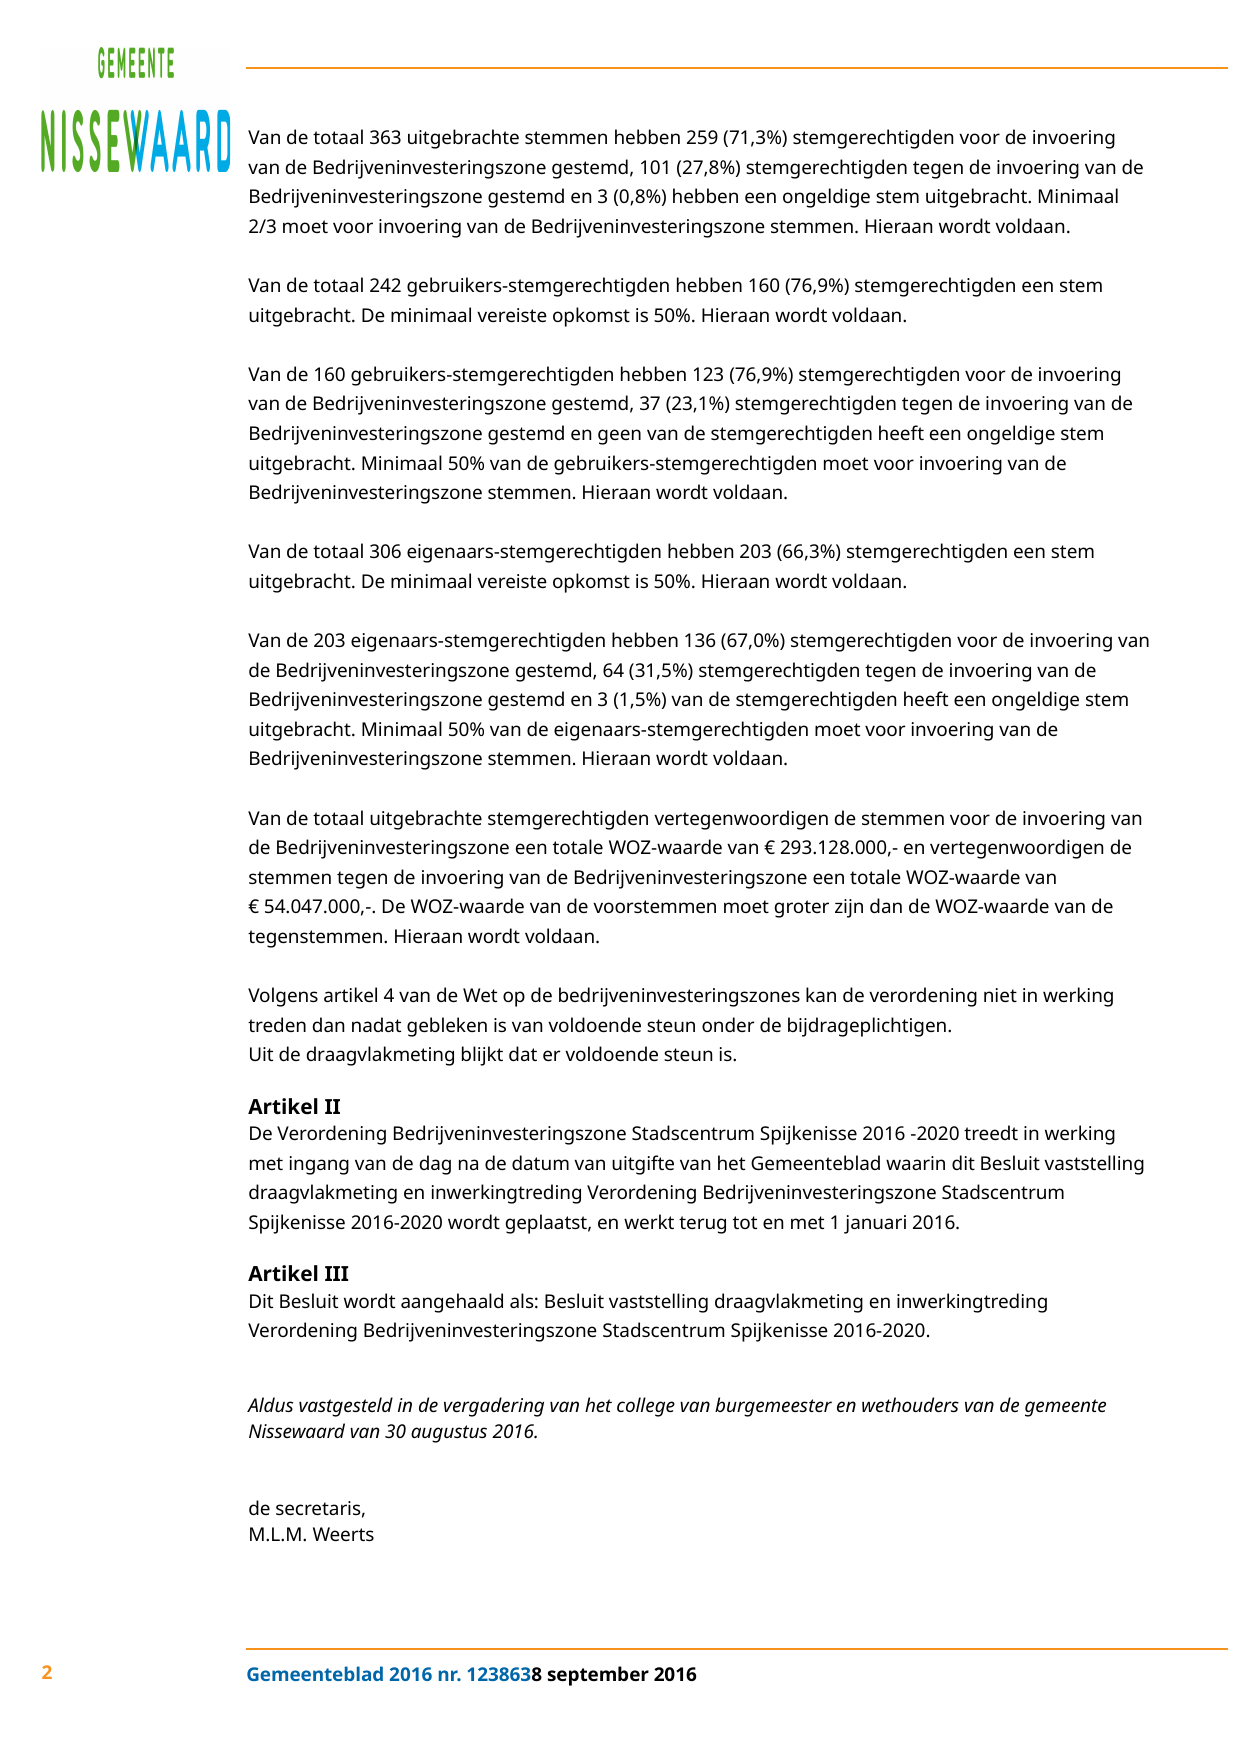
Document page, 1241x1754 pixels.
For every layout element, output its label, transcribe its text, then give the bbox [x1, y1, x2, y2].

text Dit Besluit wordt aangehaald als: Besluit vaststelling draagvlakmeting en inwerkingtreding Verordening Bedrijveninvesteringszone Stadscentrum Spijkenisse 2016-2020. [248, 1288, 1152, 1343]
text Van de 203 eigenaars-stemgerechtigden hebben 136 (67,0%) stemgerechtigden voor de invoering van de Bedrijveninvesteringszone gestemd, 64 (31,5%) stemgerechtigden tegen de invoering van de Bedrijveninvesteringszone gestemd en 3 (1,5%) van de stemgerechtigden heeft een ongeldige stem uitgebracht. Minimaal 50% van de eigenaars-stemgerechtigden moet voor invoering van de Bedrijveninvesteringszone stemmen. Hieraan wordt voldaan. [248, 627, 1152, 771]
text Artikel III [248, 1259, 1152, 1288]
text Van de totaal 242 gebruikers-stemgerechtigden hebben 160 (76,9%) stemgerechtigden een stem uitgebracht. De minimaal vereiste opkomst is 50%. Hieraan wordt voldaan. [248, 272, 1152, 328]
text Volgens artikel 4 van de Wet op de bedrijveninvesteringszones kan de verordening niet in werking treden dan nadat gebleken is van voldoende steun onder de bijdrageplichtigen. [248, 982, 1152, 1038]
text Aldus vastgesteld in de vergadering van het college van burgemeester en wethouders van de gemeente Nissewaard van 30 augustus 2016. [248, 1393, 1152, 1444]
text Artikel II [248, 1092, 1152, 1120]
text Van de totaal 306 eigenaars-stemgerechtigden hebben 203 (66,3%) stemgerechtigden een stem uitgebracht. De minimaal vereiste opkomst is 50%. Hieraan wordt voldaan. [248, 538, 1152, 594]
picture [154, 157, 165, 172]
picture [200, 151, 206, 172]
text Van de totaal 363 uitgebrachte stemmen hebben 259 (71,3%) stemgerechtigden voor de invoering van de Bedrijveninvesteringszone gestemd, 101 (27,8%) stemgerechtigden tegen de invoering van de Bedrijveninvesteringszone gestemd en 3 (0,8%) hebben een ongeldige stem uitgebracht. Minimaal 2/3 moet voor invoering van de Bedrijveninvesteringszone stemmen. Hieraan wordt voldaan. [248, 124, 1152, 239]
picture [176, 157, 187, 172]
text Van de 160 gebruikers-stemgerechtigden hebben 123 (76,9%) stemgerechtigden voor de invoering van de Bedrijveninvesteringszone gestemd, 37 (23,1%) stemgerechtigden tegen de invoering van de Bedrijveninvesteringszone gestemd en geen van de stemgerechtigden heeft een ongeldige stem uitgebracht. Minimaal 50% van de gebruikers-stemgerechtigden moet voor invoering van de Bedrijveninvesteringszone stemmen. Hieraan wordt voldaan. [248, 361, 1152, 505]
text Van de totaal uitgebrachte stemgerechtigden vertegenwoordigen de stemmen voor de invoering van de Bedrijveninvesteringszone een totale WOZ-waarde van € 293.128.000,- en vertegenwoordigen de stemmen tegen de invoering van de Bedrijveninvesteringszone een totale WOZ-waarde van € 54.047.000,-. De WOZ-waarde van de voorstemmen moet groter zijn dan de WOZ-waarde van de tegenstemmen. Hieraan wordt voldaan. [248, 805, 1152, 949]
picture [222, 122, 227, 160]
text De Verordening Bedrijveninvesteringszone Stadscentrum Spijkenisse 2016 -2020 treedt in werking met ingang van de dag na de datum van uitgifte van het Gemeenteblad waarin dit Besluit vaststelling draagvlakmeting en inwerkingtreding Verordening Bedrijveninvesteringszone Stadscentrum Spijkenisse 2016-2020 wordt geplaatst, en werkt terug tot en met 1 januari 2016. [248, 1120, 1152, 1235]
picture [41, 47, 231, 172]
text M.L.M. Weerts [248, 1521, 1152, 1547]
picture [201, 122, 206, 138]
text Uit de draagvlakmeting blijkt dat er voldoende steun is. [248, 1041, 1152, 1067]
text de secretaris, [248, 1496, 1152, 1521]
